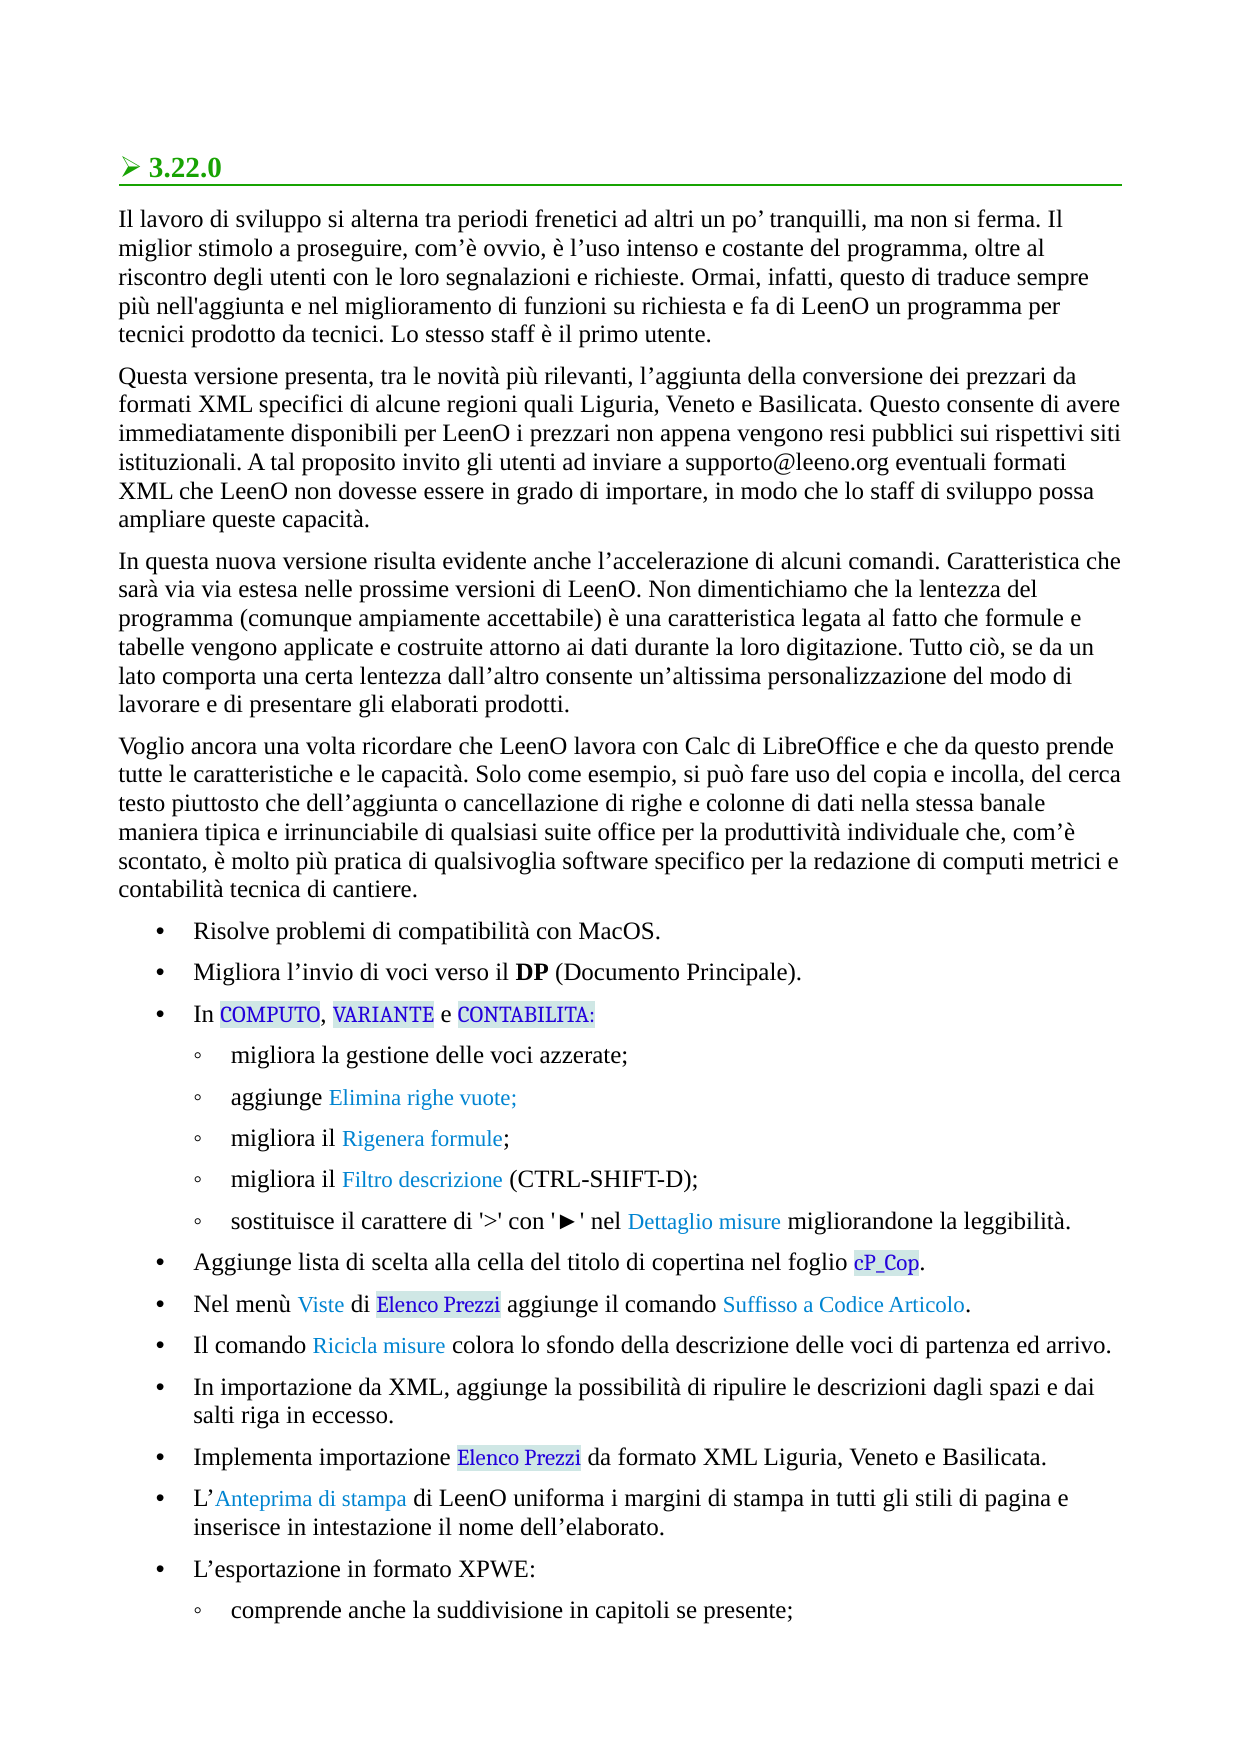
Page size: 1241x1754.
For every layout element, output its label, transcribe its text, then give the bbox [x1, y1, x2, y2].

list sostituisce il carattere di '>' con '►' nel Dettaglio misure migliorandone la leggibilità. [193, 1206, 1122, 1234]
list Il comando Ricicla misure colora lo sfondo della descrizione delle voci di partenza ed arrivo. [156, 1330, 1122, 1359]
text Voglio ancora una volta ricordare che LeenO lavora con Calc di LibreOffice e che da questo prende tutte le caratteristiche e le capacità. Solo come esempio, si può fare uso del copia e incolla, del cerca testo piuttosto che dell’aggiunta o cancellazione di righe e colonne di dati nella stessa banale maniera tipica e irrinunciabile di qualsiasi suite office per la produttività individuale che, com’è scontato, è molto più pratica di qualsivoglia software specifico per la redazione di computi metrici e contabilità tecnica di cantiere. [118, 731, 1122, 903]
list Nel menù Viste di Elenco Prezzi aggiunge il comando Suffisso a Codice Articolo. [156, 1289, 1122, 1318]
list aggiunge Elimina righe vuote; [193, 1082, 1122, 1110]
list Aggiunge lista di scelta alla cella del titolo di copertina nel foglio cP_Cop. [156, 1247, 1122, 1276]
list In importazione da XML, aggiunge la possibilità di ripulire le descrizioni dagli spazi e dai salti riga in eccesso. [156, 1372, 1122, 1429]
list Implementa importazione Elenco Prezzi da formato XML Liguria, Veneto e Basilicata. [156, 1442, 1122, 1471]
list Migliora l’invio di voci verso il DP (Documento Principale). [156, 957, 1122, 986]
text Questa versione presenta, tra le novità più rilevanti, l’aggiunta della conversione dei prezzari da formati XML specifici di alcune regioni quali Liguria, Veneto e Basilicata. Questo consente di avere immediatamente disponibili per LeenO i prezzari non appena vengono resi pubblici sui rispettivi siti istituzionali. A tal proposito invito gli utenti ad inviare a supporto@leeno.org eventuali formati XML che LeenO non dovesse essere in grado di importare, in modo che lo staff di sviluppo possa ampliare queste capacità. [118, 361, 1122, 533]
list L’Anteprima di stampa di LeenO uniforma i margini di stampa in tutti gli stili di pagina e inserisce in intestazione il nome dell’elaborato. [156, 1483, 1122, 1541]
list comprende anche la suddivisione in capitoli se presente; [193, 1595, 1122, 1624]
list In COMPUTO, VARIANTE e CONTABILITA: [156, 998, 1122, 1028]
list migliora il Filtro descrizione (CTRL-SHIFT-D); [193, 1164, 1122, 1193]
list Risolve problemi di compatibilità con MacOS. [156, 916, 1122, 945]
list migliora la gestione delle voci azzerate; [193, 1040, 1122, 1069]
list L’esportazione in formato XPWE: [156, 1553, 1122, 1582]
list migliora il Rigenera formule; [193, 1123, 1122, 1152]
subtitle 3.22.0 [119, 150, 1122, 184]
text In questa nuova versione risulta evidente anche l’accelerazione di alcuni comandi. Caratteristica che sarà via via estesa nelle prossime versioni di LeenO. Non dimentichiamo che la lentezza del programma (comunque ampiamente accettabile) è una caratteristica legata al fatto che formule e tabelle vengono applicate e costruite attorno ai dati durante la loro digitazione. Tutto ciò, se da un lato comporta una certa lentezza dall’altro consente un’altissima personalizzazione del modo di lavorare e di presentare gli elaborati prodotti. [118, 546, 1122, 718]
text Il lavoro di sviluppo si alterna tra periodi frenetici ad altri un po’ tranquilli, ma non si ferma. Il miglior stimolo a proseguire, com’è ovvio, è l’uso intenso e costante del programma, oltre al riscontro degli utenti con le loro segnalazioni e richieste. Ormai, infatti, questo di traduce sempre più nell'aggiunta e nel miglioramento di funzioni su richiesta e fa di LeenO un programma per tecnici prodotto da tecnici. Lo stesso staff è il primo utente. [118, 204, 1122, 348]
